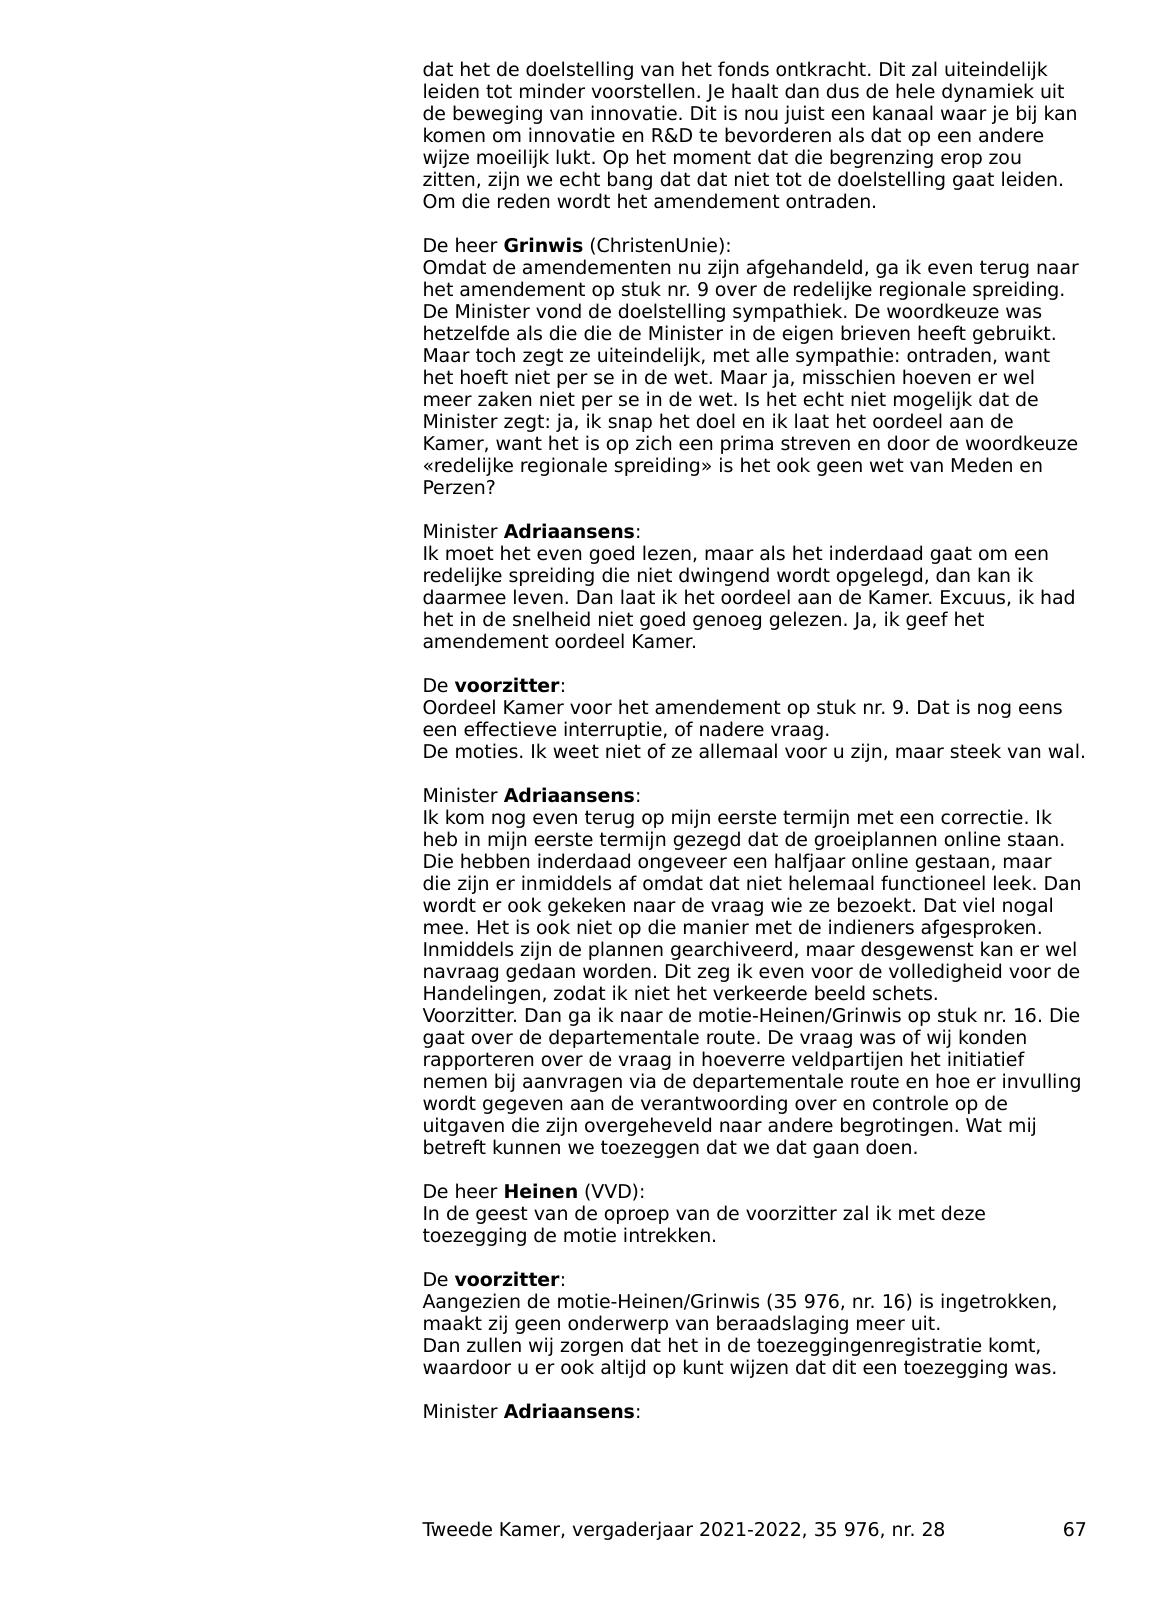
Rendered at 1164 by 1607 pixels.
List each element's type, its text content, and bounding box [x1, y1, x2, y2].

text In de geest van de oproep van de voorzitter zal ik met deze toezegging de motie intrekken. [422, 1203, 1087, 1247]
text De moties. Ik weet niet of ze allemaal voor u zijn, maar steek van wal. [422, 741, 1087, 763]
text Oordeel Kamer voor het amendement op stuk nr. 9. Dat is nog eens een effectieve interruptie, of nadere vraag. [422, 697, 1087, 741]
text Minister Adriaansens: [422, 521, 1087, 543]
text Voorzitter. Dan ga ik naar de motie-Heinen/Grinwis op stuk nr. 16. Die gaat over de departementale route. De vraag was of wij konden rapporteren over de vraag in hoeverre veldpartijen het initiatief nemen bij aanvragen via de departementale route en hoe er invulling wordt gegeven aan de verantwoording over en controle op de uitgaven die zijn overgeheveld naar andere begrotingen. Wat mij betreft kunnen we toezeggen dat we dat gaan doen. [422, 1005, 1087, 1159]
text De heer Heinen (VVD): [422, 1181, 1087, 1203]
text Minister Adriaansens: [422, 785, 1087, 807]
text De voorzitter: [422, 675, 1087, 697]
text De voorzitter: [422, 1269, 1087, 1291]
text Minister Adriaansens: [422, 1401, 1087, 1423]
text dat het de doelstelling van het fonds ontkracht. Dit zal uiteindelijk leiden tot minder voorstellen. Je haalt dan dus de hele dynamiek uit de beweging van innovatie. Dit is nou juist een kanaal waar je bij kan komen om innovatie en R&D te bevorderen als dat op een andere wijze moeilijk lukt. Op het moment dat die begrenzing erop zou zitten, zijn we echt bang dat dat niet tot de doelstelling gaat leiden. Om die reden wordt het amendement ontraden. [422, 59, 1087, 213]
text Omdat de amendementen nu zijn afgehandeld, ga ik even terug naar het amendement op stuk nr. 9 over de redelijke regionale spreiding. De Minister vond de doelstelling sympathiek. De woordkeuze was hetzelfde als die die de Minister in de eigen brieven heeft gebruikt. Maar toch zegt ze uiteindelijk, met alle sympathie: ontraden, want het hoeft niet per se in de wet. Maar ja, misschien hoeven er wel meer zaken niet per se in de wet. Is het echt niet mogelijk dat de Minister zegt: ja, ik snap het doel en ik laat het oordeel aan de Kamer, want het is op zich een prima streven en door de woordkeuze «redelijke regionale spreiding» is het ook geen wet van Meden en Perzen? [422, 257, 1087, 499]
text Ik kom nog even terug op mijn eerste termijn met een correctie. Ik heb in mijn eerste termijn gezegd dat de groeiplannen online staan. Die hebben inderdaad ongeveer een halfjaar online gestaan, maar die zijn er inmiddels af omdat dat niet helemaal functioneel leek. Dan wordt er ook gekeken naar de vraag wie ze bezoekt. Dat viel nogal mee. Het is ook niet op die manier met de indieners afgesproken. Inmiddels zijn de plannen gearchiveerd, maar desgewenst kan er wel navraag gedaan worden. Dit zeg ik even voor de volledigheid voor de Handelingen, zodat ik niet het verkeerde beeld schets. [422, 807, 1087, 1005]
text De heer Grinwis (ChristenUnie): [422, 235, 1087, 257]
text Ik moet het even goed lezen, maar als het inderdaad gaat om een redelijke spreiding die niet dwingend wordt opgelegd, dan kan ik daarmee leven. Dan laat ik het oordeel aan de Kamer. Excuus, ik had het in de snelheid niet goed genoeg gelezen. Ja, ik geef het amendement oordeel Kamer. [422, 543, 1087, 653]
text Aangezien de motie-Heinen/Grinwis (35 976, nr. 16) is ingetrokken, maakt zij geen onderwerp van beraadslaging meer uit. [422, 1291, 1087, 1335]
text Dan zullen wij zorgen dat het in de toezeggingenregistratie komt, waardoor u er ook altijd op kunt wijzen dat dit een toezegging was. [422, 1335, 1087, 1379]
